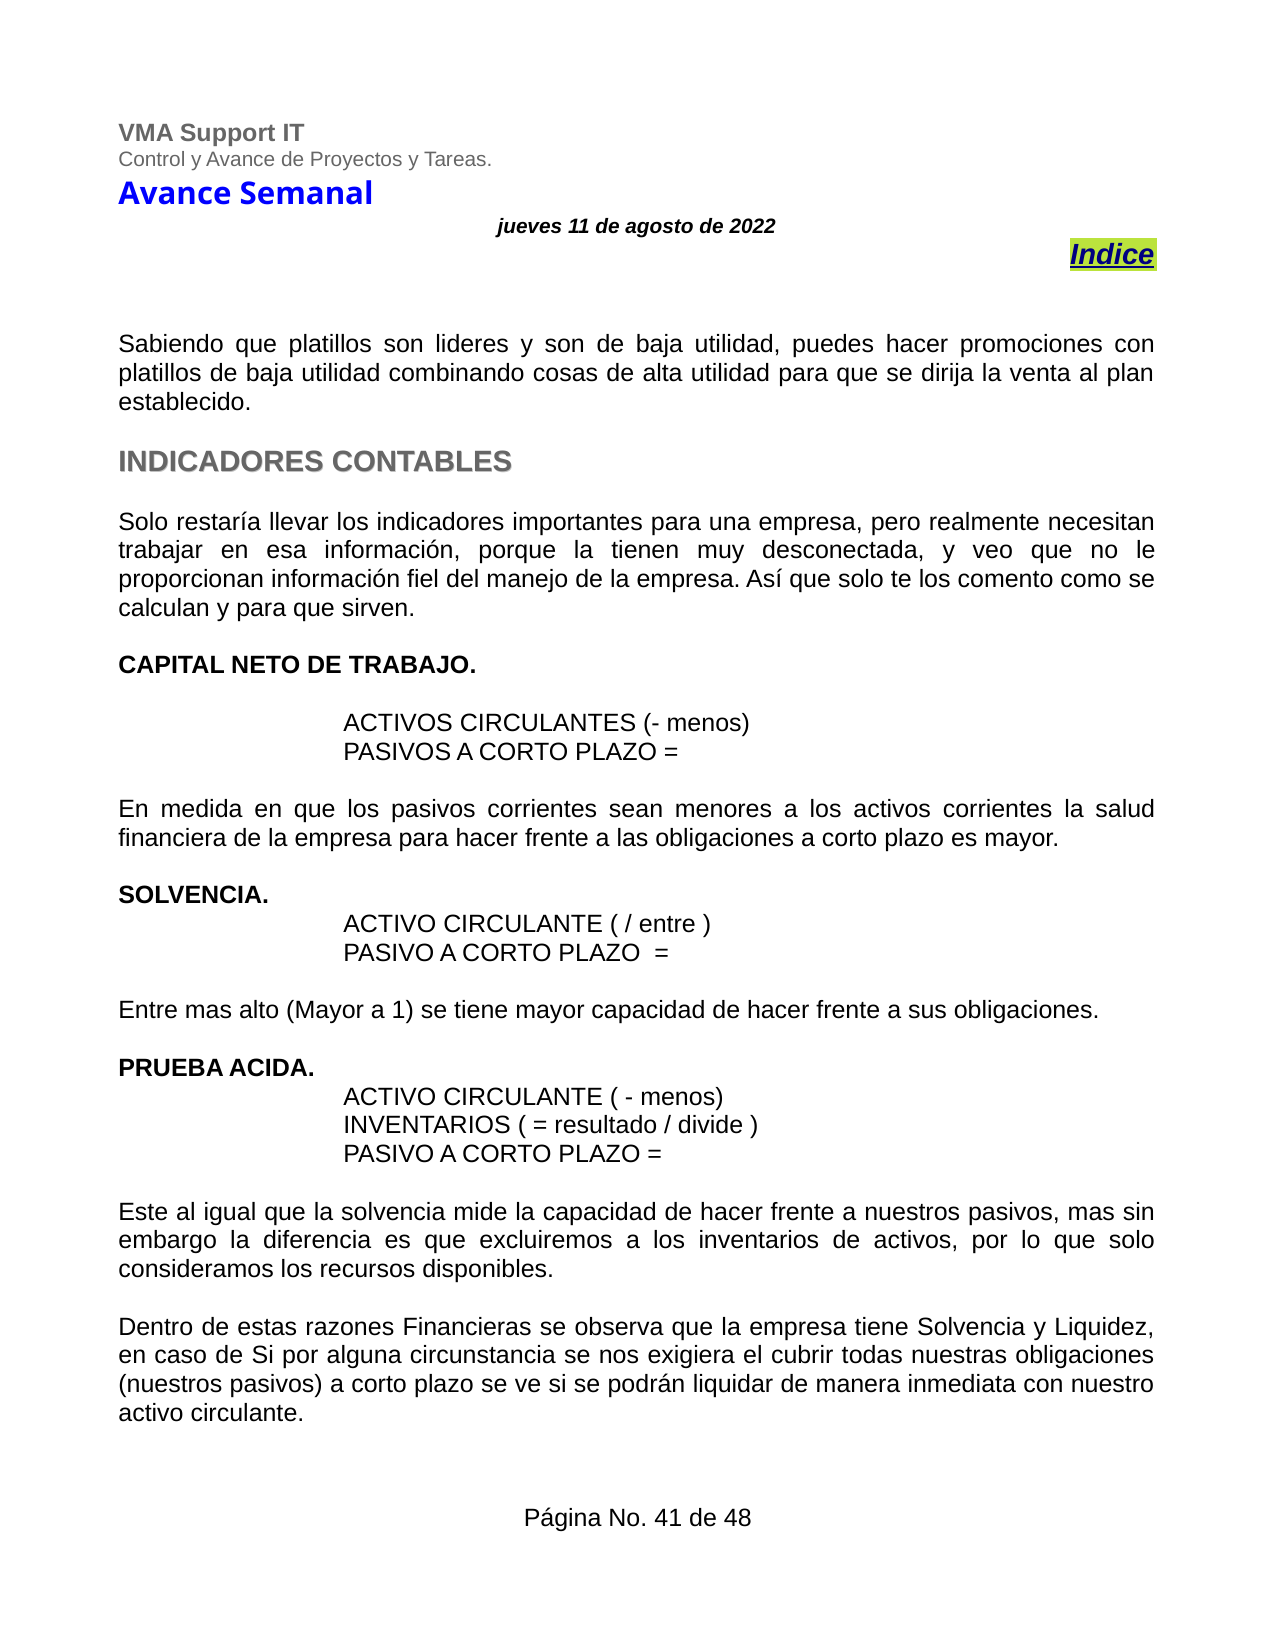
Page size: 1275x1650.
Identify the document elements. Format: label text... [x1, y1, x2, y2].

text CAPITAL NETO DE TRABAJO. [118, 650, 1157, 679]
text ACTIVOS CIRCULANTES (- menos) [118, 708, 1157, 737]
text Este al igual que la solvencia mide la capacidad de hacer frente a nuestros pasivos, mas sin embargo la diferencia es que excluiremos a los inventarios de activos, por lo que solo consideramos los recursos disponibles. [118, 1197, 1157, 1283]
text ACTIVO CIRCULANTE ( - menos) [118, 1082, 1157, 1110]
text PASIVO A CORTO PLAZO = [118, 938, 1157, 967]
text PASIVOS A CORTO PLAZO = [118, 737, 1157, 765]
text PASIVO A CORTO PLAZO = [118, 1139, 1157, 1168]
text Solo restaría llevar los indicadores importantes para una empresa, pero realmente necesitan trabajar en esa información, porque la tienen muy desconectada, y veo que no le proporcionan información fiel del manejo de la empresa. Así que solo te los comento como se calculan y para que sirven. [118, 507, 1157, 622]
text Sabiendo que platillos son lideres y son de baja utilidad, puedes hacer promociones con platillos de baja utilidad combinando cosas de alta utilidad para que se dirija la venta al plan establecido. [118, 329, 1157, 415]
text INVENTARIOS ( = resultado / divide ) [118, 1110, 1157, 1139]
text ACTIVO CIRCULANTE ( / entre ) [118, 909, 1157, 938]
subtitle INDICADORES CONTABLES [118, 444, 1157, 478]
text En medida en que los pasivos corrientes sean menores a los activos corrientes la salud financiera de la empresa para hacer frente a las obligaciones a corto plazo es mayor. [118, 794, 1157, 852]
text Entre mas alto (Mayor a 1) se tiene mayor capacidad de hacer frente a sus obligaciones. [118, 995, 1157, 1024]
text Dentro de estas razones Financieras se observa que la empresa tiene Solvencia y Liquidez, en caso de Si por alguna circunstancia se nos exigiera el cubrir todas nuestras obligaciones (nuestros pasivos) a corto plazo se ve si se podrán liquidar de manera inmediata con nuestro activo circulante. [118, 1312, 1157, 1427]
text SOLVENCIA. [118, 880, 1157, 909]
text PRUEBA ACIDA. [118, 1053, 1157, 1082]
